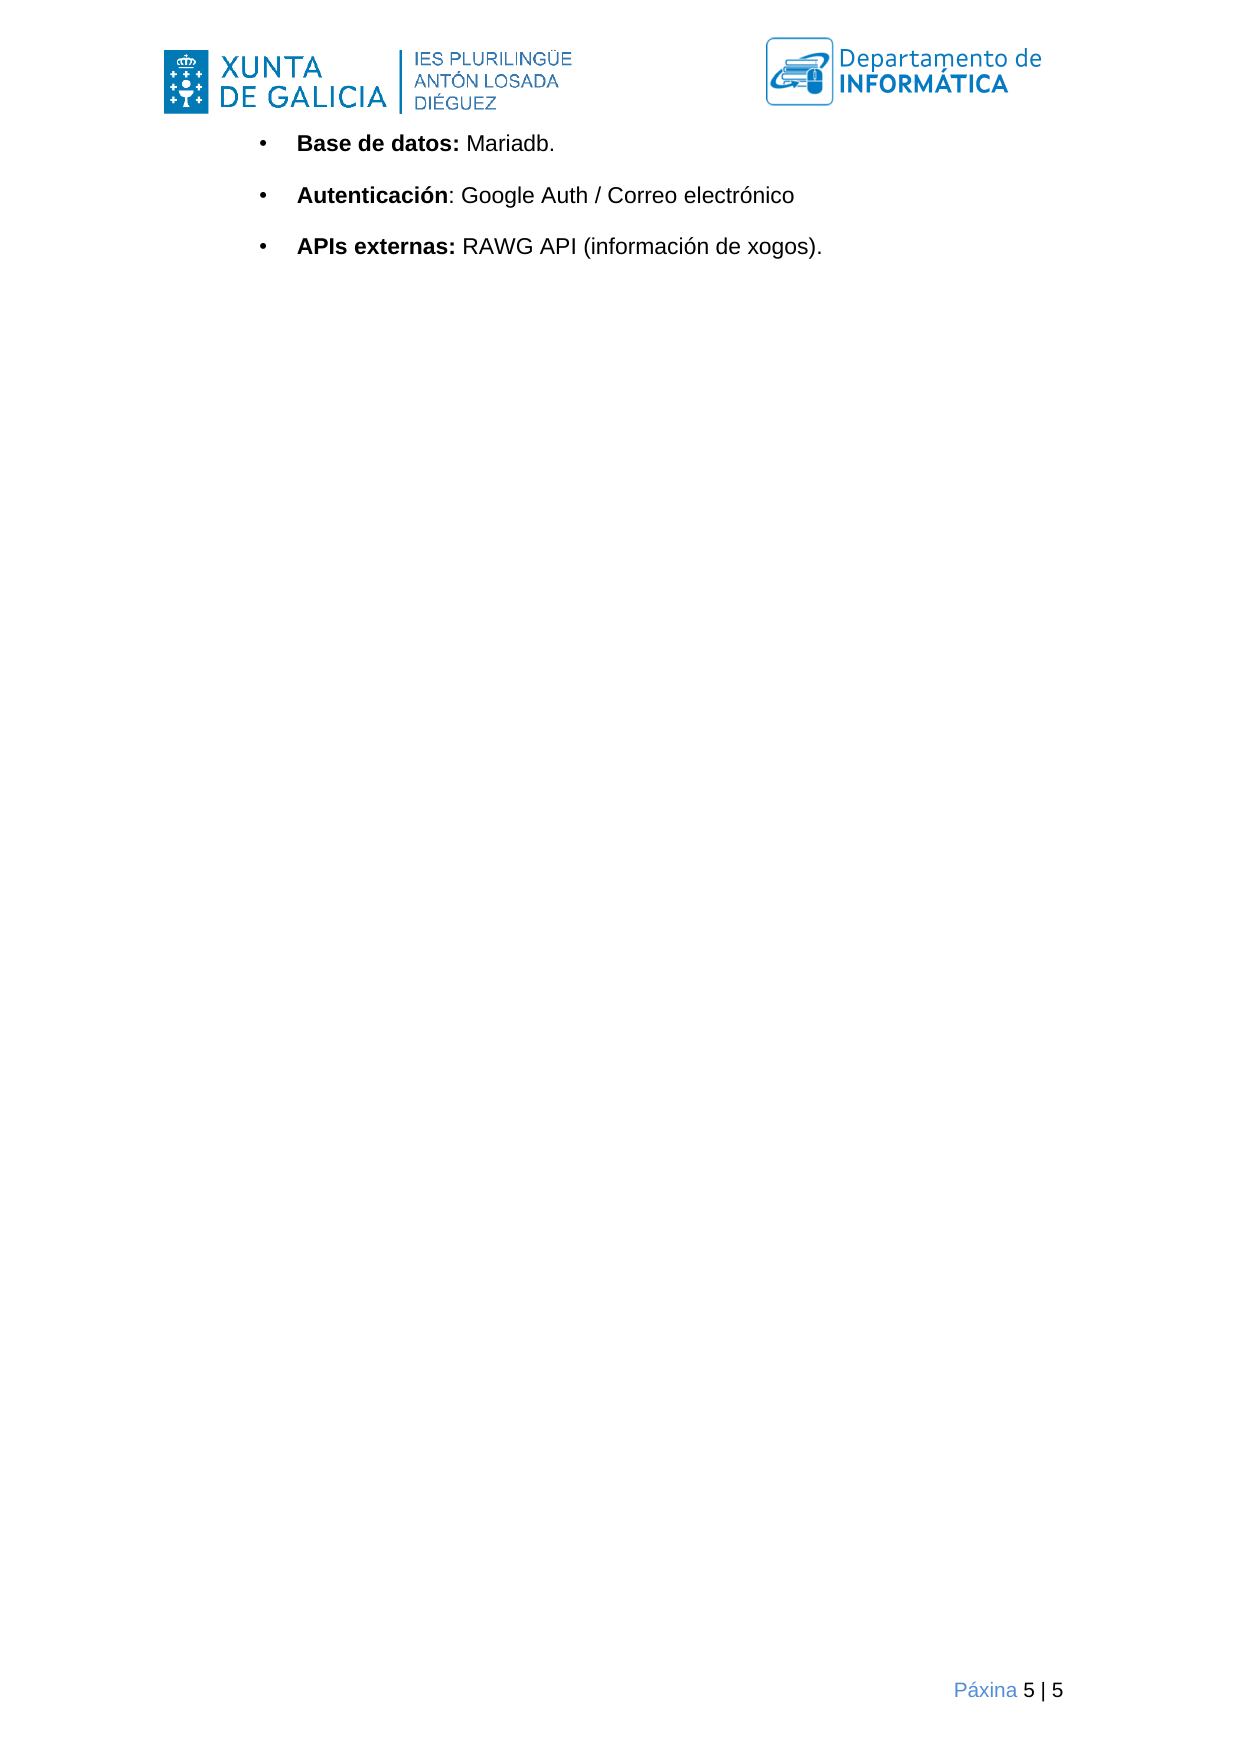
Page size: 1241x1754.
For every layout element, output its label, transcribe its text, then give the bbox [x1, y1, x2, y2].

list Autenticación: Google Auth / Correo electrónico [259, 182, 1063, 208]
list APIs externas: RAWG API (información de xogos). [259, 233, 1063, 259]
picture [758, 28, 1052, 122]
picture [154, 36, 581, 125]
list Base de datos: Mariadb. [259, 130, 1063, 157]
